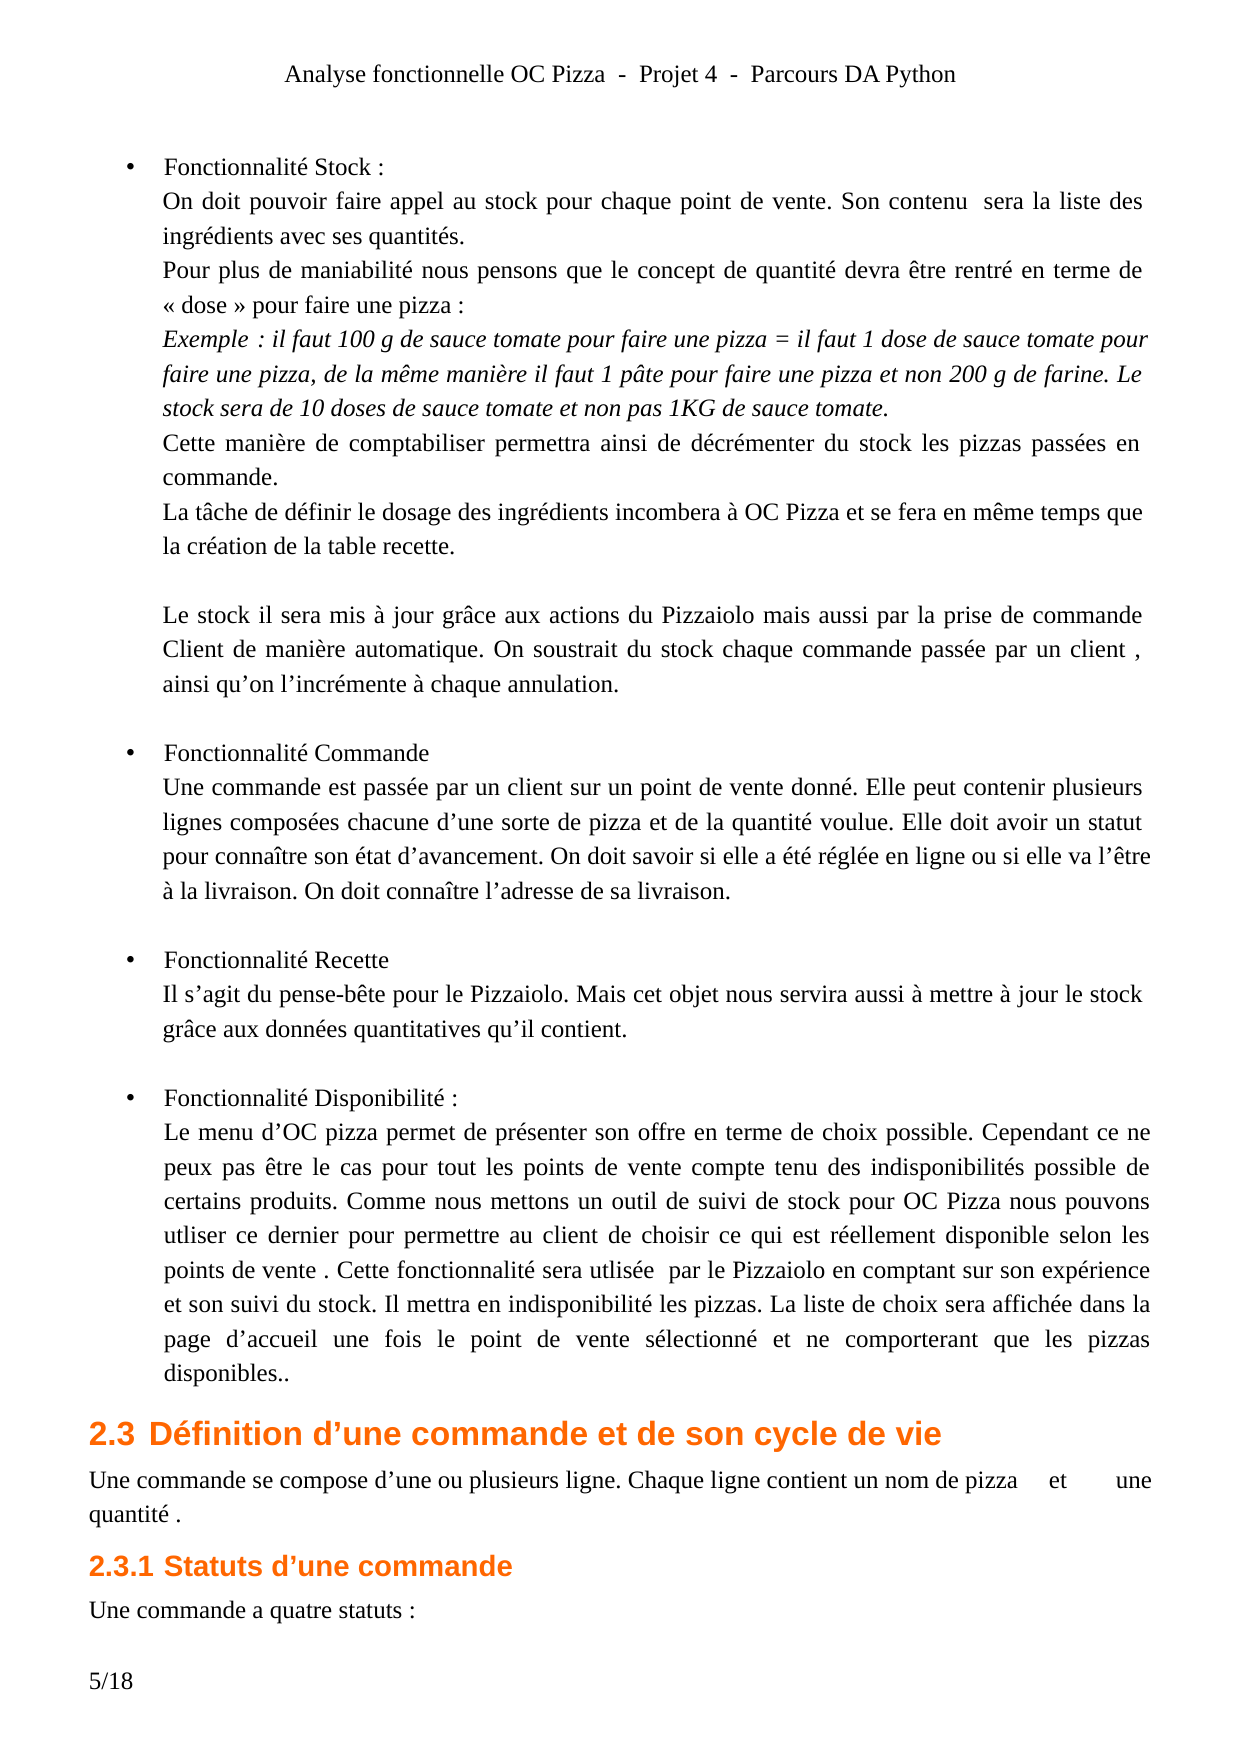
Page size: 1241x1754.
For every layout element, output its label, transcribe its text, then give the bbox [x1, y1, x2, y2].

list Fonctionnalité Stock : [126, 152, 1152, 181]
text La tâche de définir le dosage des ingrédients incombera à OC Pizza et se fera en même temps que la création de la table recette. [88, 497, 1152, 560]
text Le stock il sera mis à jour grâce aux actions du Pizzaiolo mais aussi par la prise de commande Client de manière automatique. On soustrait du stock chaque commande passée par un client , ainsi qu’on l’incrémente à chaque annulation. [88, 600, 1152, 698]
text Une commande a quatre statuts : [88, 1595, 1152, 1623]
list Fonctionnalité Disponibilité : [126, 1083, 1152, 1111]
subtitle Définition d’une commande et de son cycle de vie [88, 1414, 1152, 1452]
text Exemple : il faut 100 g de sauce tomate pour faire une pizza = il faut 1 dose de sauce tomate pour faire une pizza, de la même manière il faut 1 pâte pour faire une pizza et non 200 g de farine. Le stock sera de 10 doses de sauce tomate et non pas 1KG de sauce tomate. [88, 324, 1152, 422]
list Fonctionnalité Commande [126, 738, 1152, 767]
text On doit pouvoir faire appel au stock pour chaque point de vente. Son contenu sera la liste des ingrédients avec ses quantités. [88, 186, 1152, 249]
text Une commande est passée par un client sur un point de vente donné. Elle peut contenir plusieurs lignes composées chacune d’une sorte de pizza et de la quantité voulue. Elle doit avoir un statut pour connaître son état d’avancement. On doit savoir si elle a été réglée en ligne ou si elle va l’être à la livraison. On doit connaître l’adresse de sa livraison. [88, 772, 1152, 904]
list Le menu d’OC pizza permet de présenter son offre en terme de choix possible. Cependant ce ne peux pas être le cas pour tout les points de vente compte tenu des indisponibilités possible de certains produits. Comme nous mettons un outil de suivi de stock pour OC Pizza nous pouvons utliser ce dernier pour permettre au client de choisir ce qui est réellement disponible selon les points de vente . Cette fonctionnalité sera utlisée par le Pizzaiolo en comptant sur son expérience et son suivi du stock. Il mettra en indisponibilité les pizzas. La liste de choix sera affichée dans la page d’accueil une fois le point de vente sélectionné et ne comporterant que les pizzas disponibles.. [126, 1117, 1152, 1387]
list Fonctionnalité Recette [126, 945, 1152, 973]
text Cette manière de comptabiliser permettra ainsi de décrémenter du stock les pizzas passées en commande. [88, 428, 1152, 491]
subtitle Statuts d’une commande [88, 1548, 1152, 1582]
text Pour plus de maniabilité nous pensons que le concept de quantité devra être rentré en terme de « dose » pour faire une pizza : [88, 255, 1152, 318]
text Une commande se compose d’une ou plusieurs ligne. Chaque ligne contient un nom de pizza et une quantité . [88, 1465, 1152, 1528]
text Il s’agit du pense-bête pour le Pizzaiolo. Mais cet objet nous servira aussi à mettre à jour le stock grâce aux données quantitatives qu’il contient. [88, 979, 1152, 1042]
